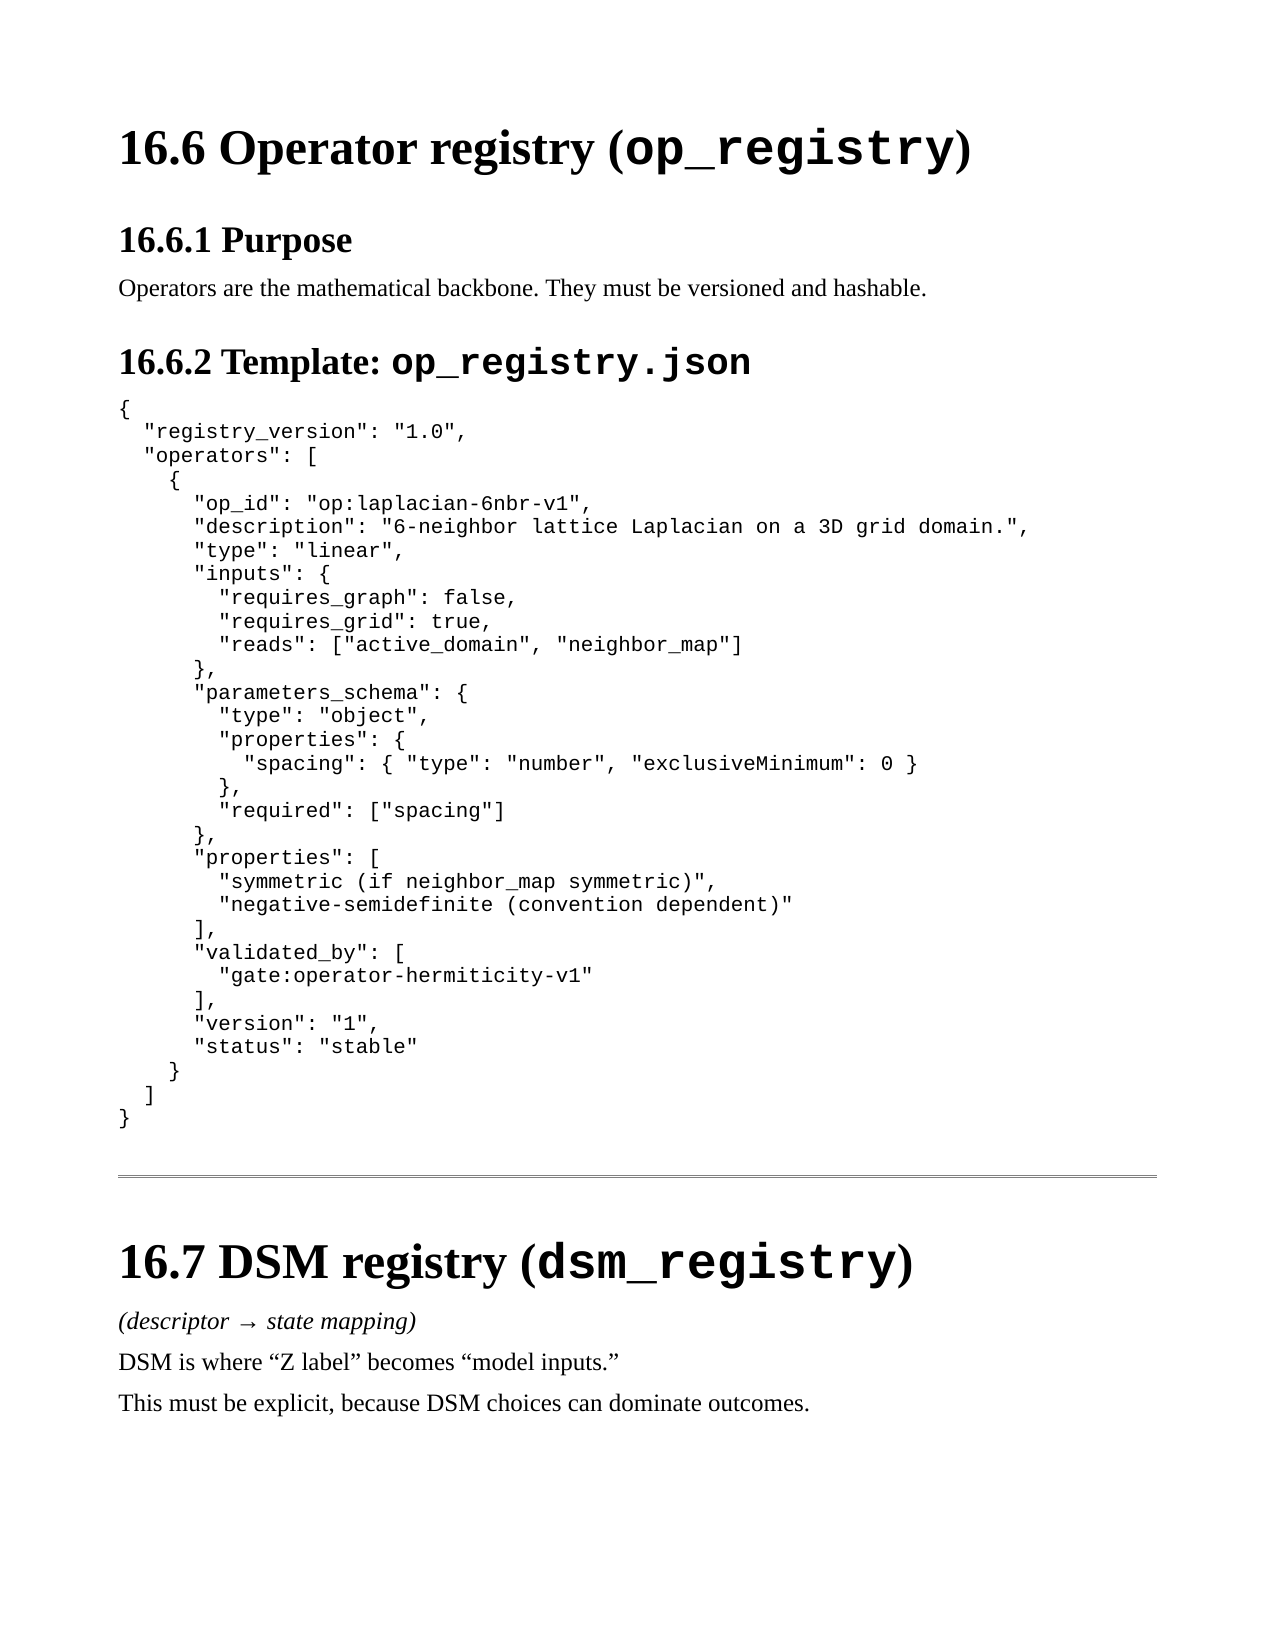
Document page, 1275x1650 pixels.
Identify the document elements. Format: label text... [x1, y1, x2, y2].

text }, [118, 658, 1157, 682]
subtitle 16.6.2 Template: op_registry.json [118, 339, 1157, 385]
text ], [118, 918, 1157, 942]
text "operators": [ [118, 445, 1157, 469]
text "type": "object", [118, 705, 1157, 729]
text "validated_by": [ [118, 942, 1157, 965]
text This must be explicit, because DSM choices can dominate outcomes. [118, 1388, 1157, 1417]
subtitle 16.7 DSM registry (dsm_registry) [118, 1232, 1157, 1293]
text "required": ["spacing"] [118, 800, 1157, 823]
text "spacing": { "type": "number", "exclusiveMinimum": 0 } [118, 753, 1157, 776]
text }, [118, 776, 1157, 800]
text ], [118, 989, 1157, 1013]
text "reads": ["active_domain", "neighbor_map"] [118, 634, 1157, 658]
text } [118, 1107, 1157, 1131]
text "negative-semidefinite (convention dependent)" [118, 894, 1157, 918]
text } [118, 1060, 1157, 1084]
text "version": "1", [118, 1013, 1157, 1036]
text "description": "6-neighbor lattice Laplacian on a 3D grid domain.", [118, 516, 1157, 540]
text { [118, 398, 1157, 422]
text "requires_graph": false, [118, 587, 1157, 611]
text "properties": { [118, 729, 1157, 753]
text ] [118, 1084, 1157, 1107]
text "properties": [ [118, 847, 1157, 871]
text "symmetric (if neighbor_map symmetric)", [118, 871, 1157, 894]
subtitle 16.6 Operator registry (op_registry) [118, 118, 1157, 180]
text }, [118, 823, 1157, 847]
text "type": "linear", [118, 540, 1157, 563]
text (descriptor → state mapping) [118, 1306, 1157, 1334]
text "registry_version": "1.0", [118, 422, 1157, 445]
text "gate:operator-hermiticity-v1" [118, 965, 1157, 989]
text "op_id": "op:laplacian-6nbr-v1", [118, 492, 1157, 516]
text DSM is where “Z label” becomes “model inputs.” [118, 1347, 1157, 1376]
text "requires_grid": true, [118, 611, 1157, 634]
text Operators are the mathematical backbone. They must be versioned and hashable. [118, 273, 1157, 302]
text "inputs": { [118, 563, 1157, 587]
text "status": "stable" [118, 1036, 1157, 1060]
text "parameters_schema": { [118, 682, 1157, 705]
subtitle 16.6.1 Purpose [118, 217, 1157, 260]
text { [118, 469, 1157, 492]
